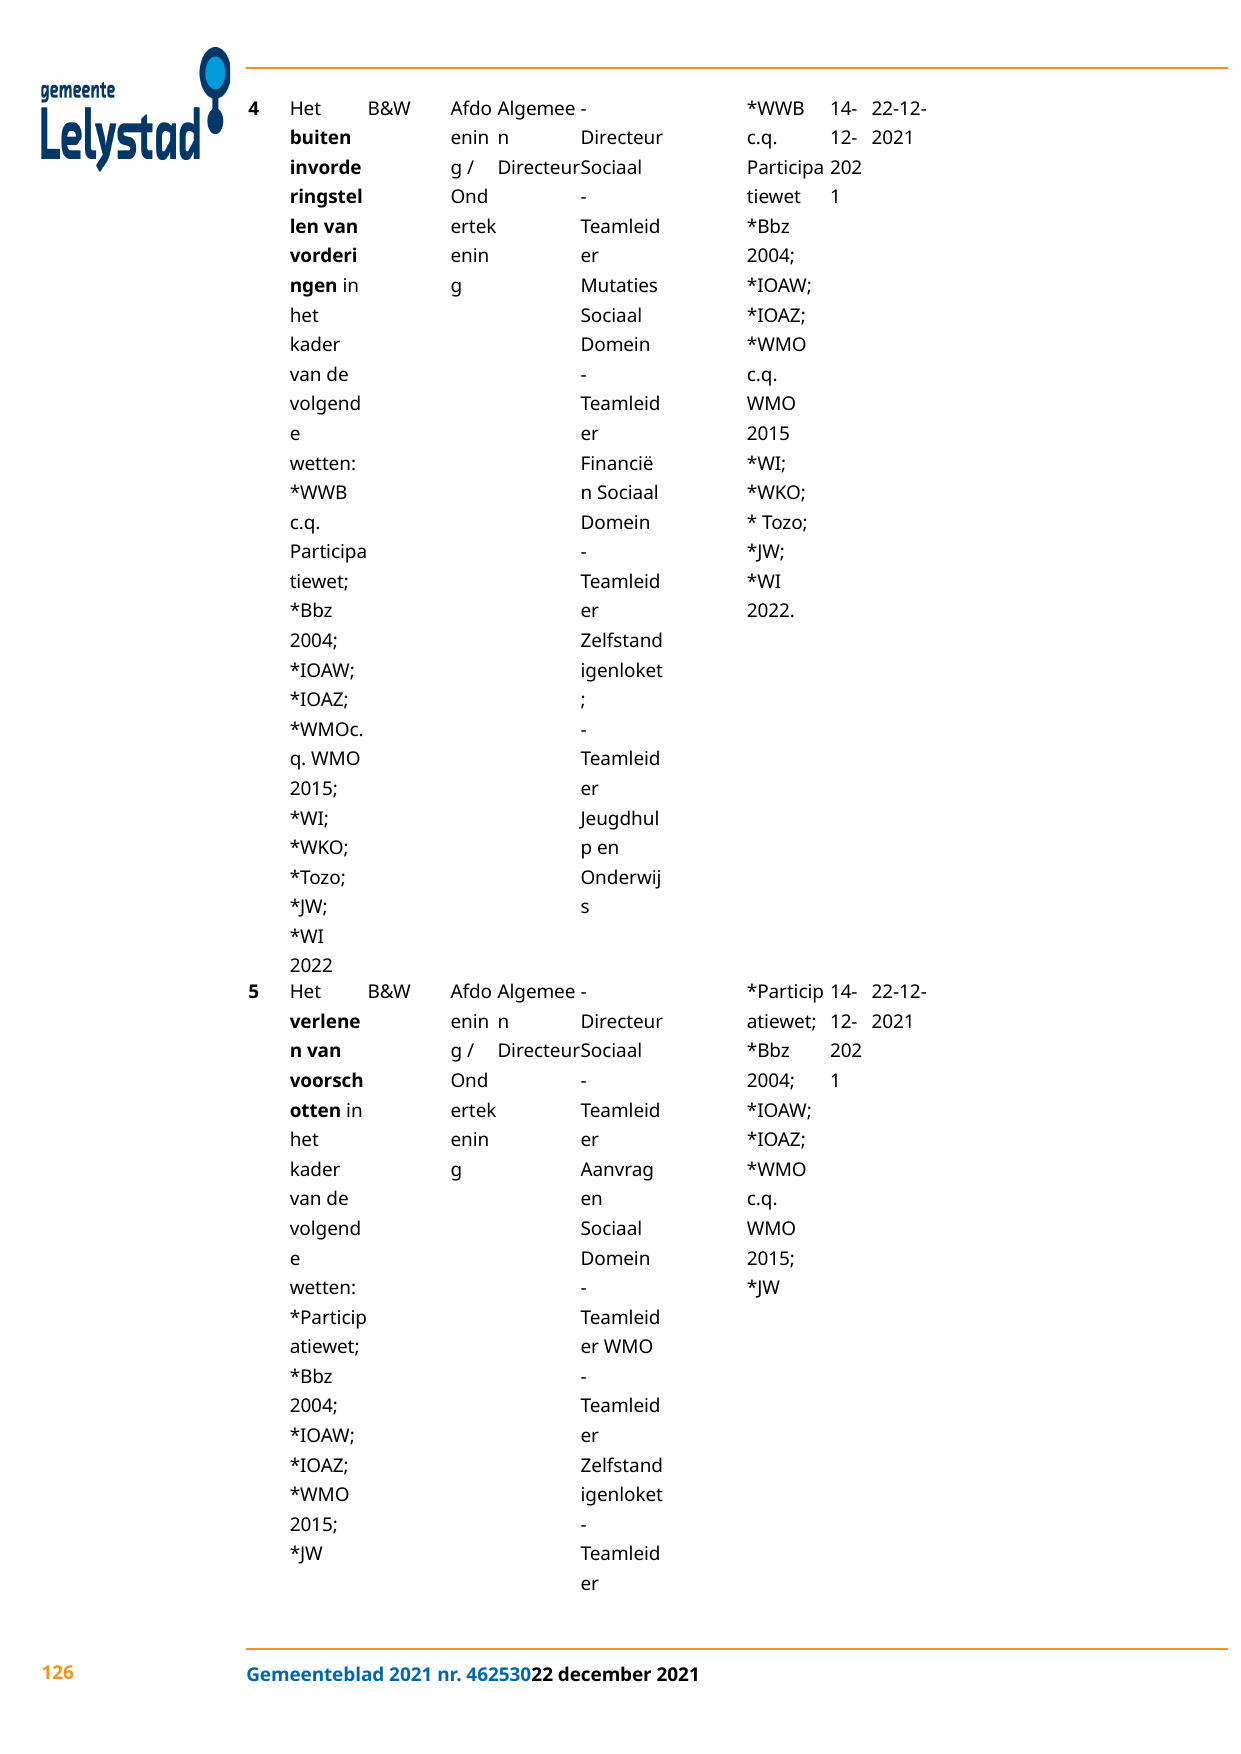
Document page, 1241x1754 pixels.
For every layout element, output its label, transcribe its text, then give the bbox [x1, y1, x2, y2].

table_cell Afdoening / Ondertekening [450, 95, 497, 978]
table_cell 22-12-2021 [871, 979, 954, 1596]
table_cell 14-12-2021 [830, 979, 871, 1596]
table_cell *WWB c.q. Participatiewet *Bbz 2004; *IOAW; *IOAZ; *WMO c.q. WMO 2015 *WI; *WKO; * Tozo; *JW; *WI 2022. [747, 95, 830, 978]
table_cell [955, 979, 1110, 1596]
table_cell Het verlenen van voorschotten in het kader van de volgende wetten: *Participatiewet; *Bbz 2004; *IOAW; *IOAZ; *WMO 2015; *JW [290, 979, 367, 1596]
table_cell B&W [367, 95, 450, 978]
picture [41, 47, 231, 172]
table_cell [664, 95, 747, 978]
table_cell Algemeen Directeur [497, 95, 580, 978]
table_cell [955, 95, 1110, 978]
table_cell 4 [248, 95, 289, 978]
table_cell 5 [248, 979, 289, 1596]
table_cell *Participatiewet; *Bbz 2004; *IOAW; *IOAZ; *WMO c.q. WMO 2015; *JW [747, 979, 830, 1596]
table_cell Het buiten invorderingstellen van vorderingen in het kader van de volgende wetten: *WWB c.q. Participatiewet; *Bbz 2004; *IOAW; *IOAZ; *WMOc.q. WMO 2015; *WI; *WKO; *Tozo; *JW; *WI 2022 [290, 95, 367, 978]
table_cell [664, 979, 747, 1596]
table_cell B&W [367, 979, 450, 1596]
table_cell - Directeur Sociaal - Teamleider Aanvragen Sociaal Domein - Teamleider WMO - Teamleider Zelfstandigenloket - Teamleider [580, 979, 663, 1596]
table_cell 22-12-2021 [871, 95, 954, 978]
table_cell Afdoening / Ondertekening [450, 979, 497, 1596]
table_cell 14-12-2021 [830, 95, 871, 978]
table_cell Algemeen Directeur [497, 979, 580, 1596]
table_cell - Directeur Sociaal - Teamleider Mutaties Sociaal Domein - Teamleider Financiën Sociaal Domein - Teamleider Zelfstandigenloket; -Teamleider Jeugdhulp en Onderwijs [580, 95, 663, 978]
